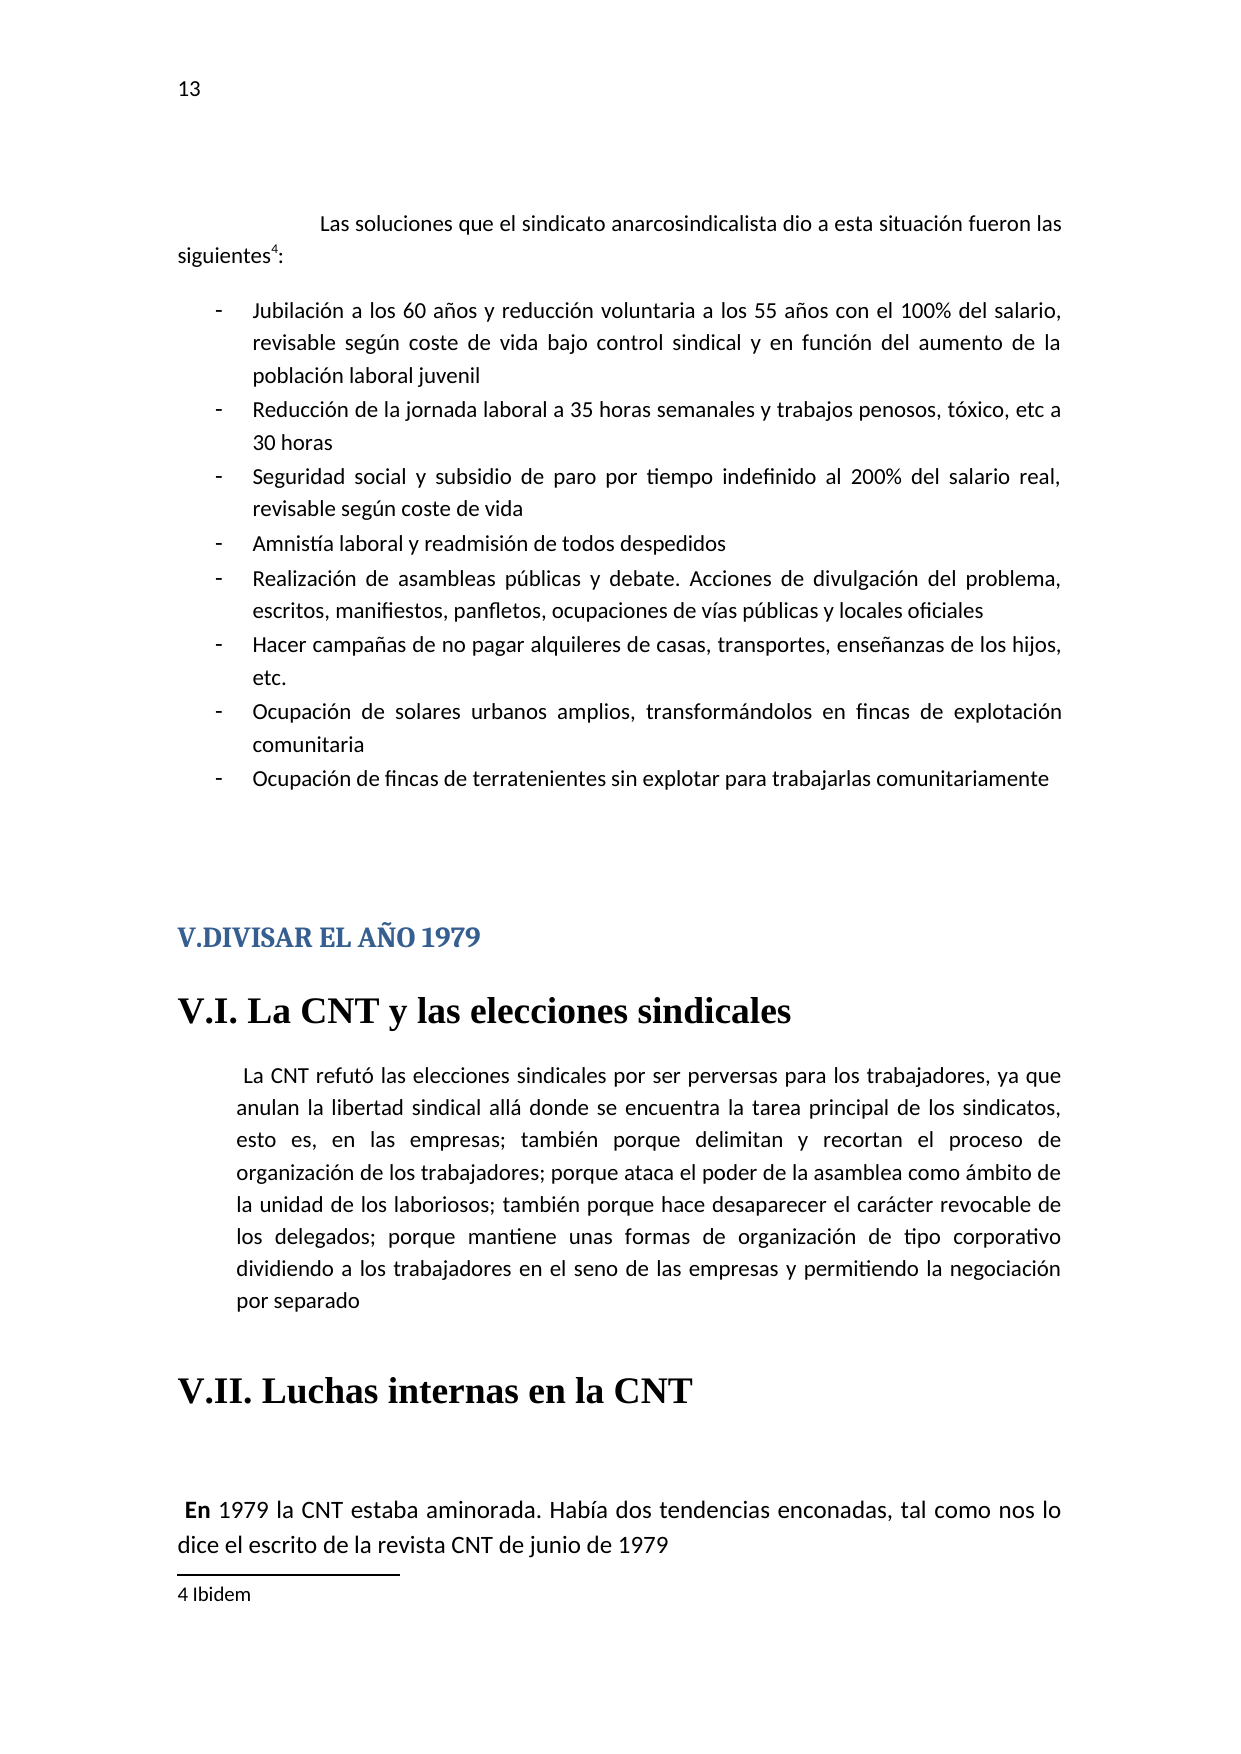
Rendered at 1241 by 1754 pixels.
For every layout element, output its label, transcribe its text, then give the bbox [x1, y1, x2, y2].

text La CNT refutó las elecciones sindicales por ser perversas para los trabajadores, ya que anulan la libertad sindical allá donde se encuentra la tarea principal de los sindicatos, esto es, en las empresas; también porque delimitan y recortan el proceso de organización de los trabajadores; porque ataca el poder de la asamblea como ámbito de la unidad de los laboriosos; también porque hace desaparecer el carácter revocable de los delegados; porque mantiene unas formas de organización de tipo corporativo dividiendo a los trabajadores en el seno de las empresas y permitiendo la negociación por separado [236, 1061, 1063, 1314]
text En 1979 la CNT estaba aminorada. Había dos tendencias enconadas, tal como nos lo dice el escrito de la revista CNT de junio de 1979 [177, 1494, 1063, 1559]
subtitle V.I. La CNT y las elecciones sindicales [177, 989, 1063, 1032]
subtitle V.II. Luchas internas en la CNT [177, 1369, 1063, 1412]
list Reducción de la jornada laboral a 35 horas semanales y trabajos penosos, tóxico, etc a 30 horas [215, 393, 1063, 456]
list Realización de asambleas públicas y debate. Acciones de divulgación del problema, escritos, manifiestos, panfletos, ocupaciones de vías públicas y locales oficiales [215, 562, 1063, 624]
list Ocupación de solares urbanos amplios, transformándolos en fincas de explotación comunitaria [215, 695, 1063, 758]
list Jubilación a los 60 años y reducción voluntaria a los 55 años con el 100% del salario, revisable según coste de vida bajo control sindical y en función del aumento de la población laboral juvenil [215, 294, 1063, 389]
text Ibidem [177, 1581, 1063, 1606]
list Ocupación de fincas de terratenientes sin explotar para trabajarlas comunitariamente [215, 762, 1063, 793]
list Amnistía laboral y readmisión de todos despedidos [215, 527, 1063, 557]
text Las soluciones que el sindicato anarcosindicalista dio a esta situación fueron las siguientes: [177, 209, 1063, 269]
list Seguridad social y subsidio de paro por tiempo indefinido al 200% del salario real, revisable según coste de vida [215, 460, 1063, 522]
subtitle V.DIVISAR EL AÑO 1979 [177, 921, 1063, 955]
list Hacer campañas de no pagar alquileres de casas, transportes, enseñanzas de los hijos, etc. [215, 628, 1063, 691]
